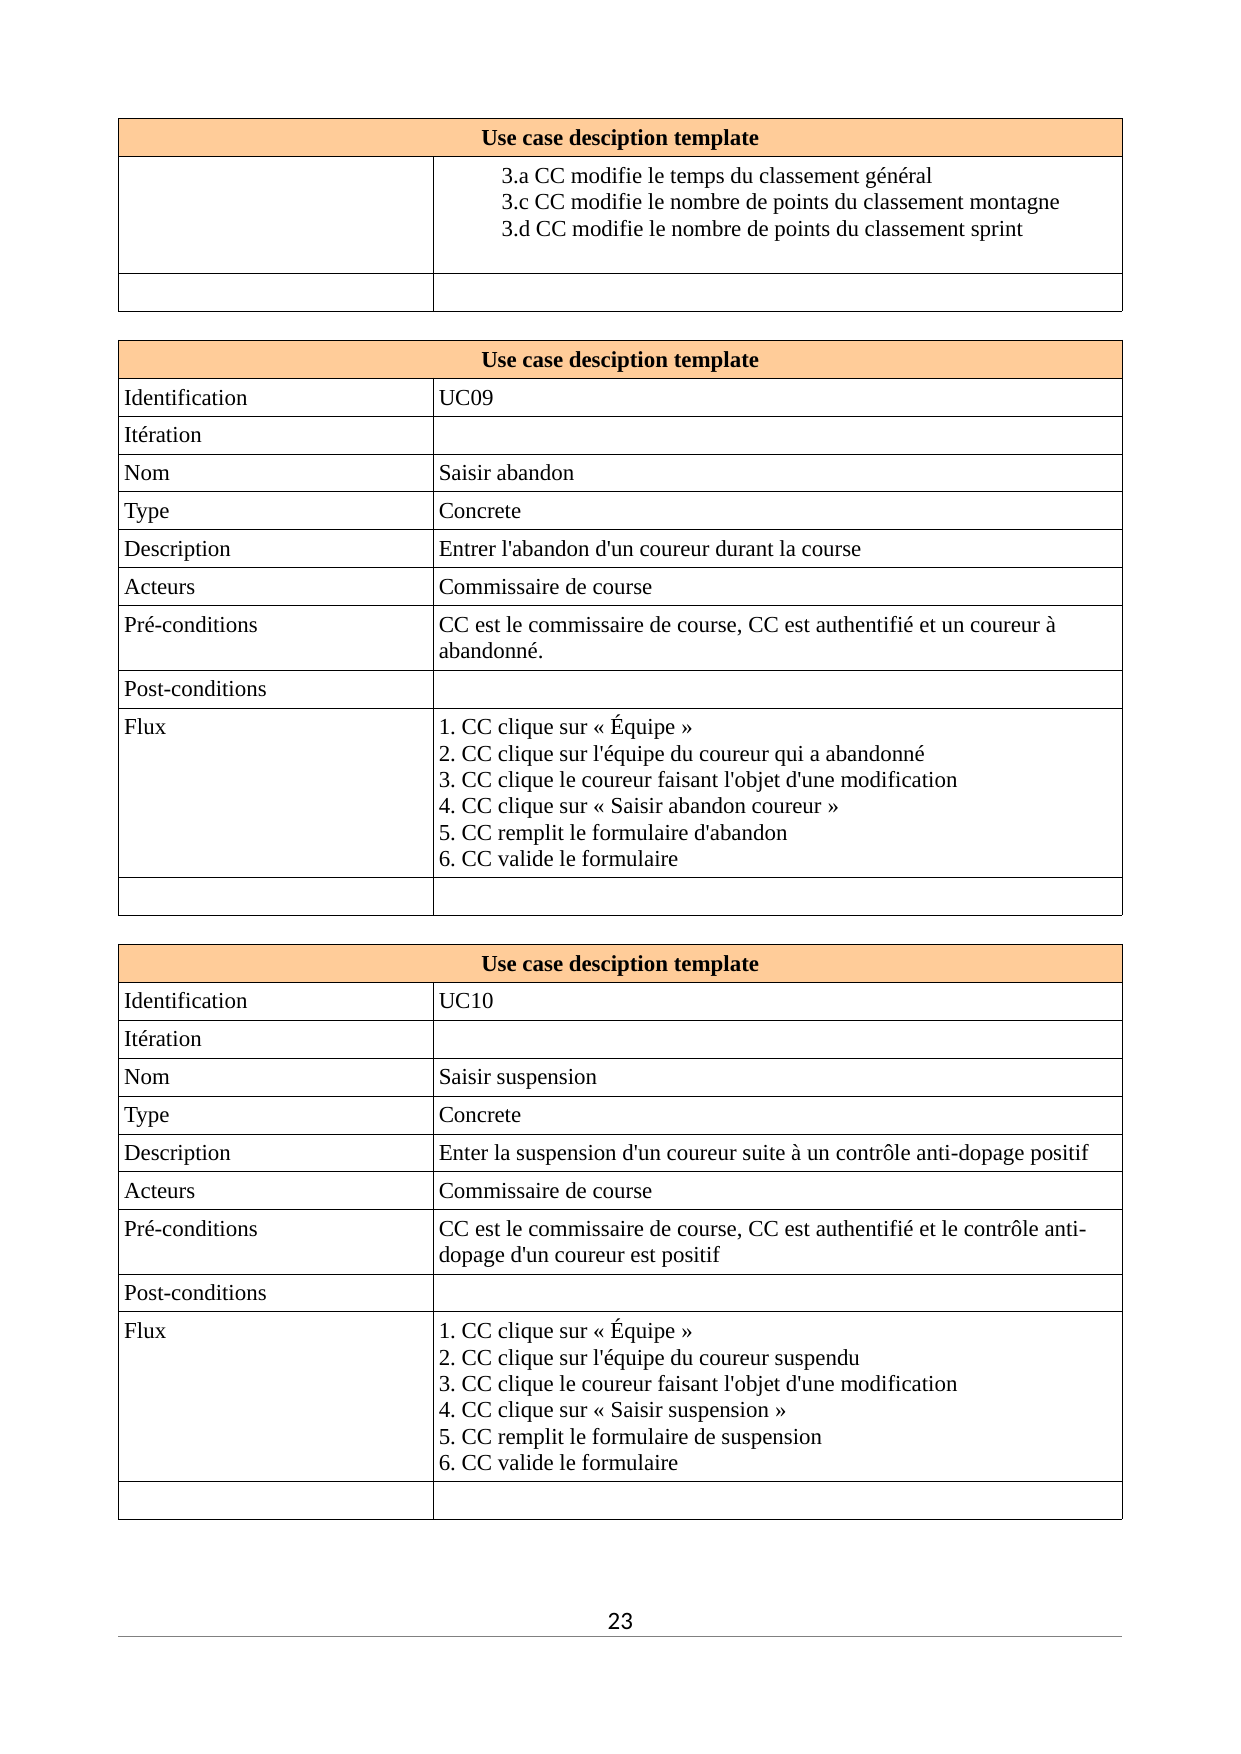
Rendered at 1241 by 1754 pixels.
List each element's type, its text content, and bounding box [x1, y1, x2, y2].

table_cell [119, 878, 433, 915]
table_cell [434, 417, 1122, 453]
table_cell [434, 671, 1122, 707]
table_cell Itération [119, 417, 433, 453]
table_cell Enter la suspension d'un coureur suite à un contrôle anti-dopage positif [434, 1135, 1122, 1171]
table_cell Itération [119, 1021, 433, 1058]
table_header Use case desciption template [119, 119, 1122, 156]
table_cell Pré-conditions [119, 606, 433, 669]
table_cell Type [119, 1097, 433, 1133]
table_cell CC est le commissaire de course, CC est authentifié et le contrôle anti-dopage d'un coureur est positif [434, 1210, 1122, 1273]
table_cell 1. CC clique sur « Équipe » 2. CC clique sur l'équipe du coureur suspendu 3. CC clique le coureur faisant l'objet d'une modification 4. CC clique sur « Saisir suspension » 5. CC remplit le formulaire de suspension 6. CC valide le formulaire [434, 1312, 1122, 1481]
table_cell Type [119, 492, 433, 529]
table_cell [434, 1275, 1122, 1311]
table_cell Identification [119, 983, 433, 1020]
table_cell Post-conditions [119, 1275, 433, 1311]
table_cell Concrete [434, 1097, 1122, 1133]
table_cell UC10 [434, 983, 1122, 1020]
table_cell [434, 878, 1122, 915]
table_cell Description [119, 1135, 433, 1171]
table_header Use case desciption template [119, 945, 1122, 982]
table_cell Acteurs [119, 1172, 433, 1209]
table_cell 1. CC clique sur « Équipe » 2. CC clique sur l'équipe du coureur qui a abandonné 3. CC clique le coureur faisant l'objet d'une modification 4. CC clique sur « Saisir abandon coureur » 5. CC remplit le formulaire d'abandon 6. CC valide le formulaire [434, 709, 1122, 877]
table_cell Flux [119, 1312, 433, 1481]
table_cell Post-conditions [119, 671, 433, 707]
table_cell Saisir abandon [434, 455, 1122, 491]
table_cell Nom [119, 455, 433, 491]
table_cell Flux [119, 709, 433, 877]
table_cell Pré-conditions [119, 1210, 433, 1273]
table_cell [119, 1482, 433, 1519]
table_cell UC09 [434, 379, 1122, 416]
table_cell Commissaire de course [434, 568, 1122, 605]
table_cell Acteurs [119, 568, 433, 605]
table_cell Commissaire de course [434, 1172, 1122, 1209]
table_cell Entrer l'abandon d'un coureur durant la course [434, 530, 1122, 567]
table_cell [434, 1482, 1122, 1519]
table_cell [434, 1021, 1122, 1058]
table_cell Description [119, 530, 433, 567]
table_cell [434, 274, 1122, 311]
table_cell Concrete [434, 492, 1122, 529]
table_cell Nom [119, 1059, 433, 1096]
table_cell [119, 274, 433, 311]
table_cell Saisir suspension [434, 1059, 1122, 1096]
table_cell Identification [119, 379, 433, 416]
table_cell [119, 157, 433, 273]
table_header Use case desciption template [119, 341, 1122, 378]
table_cell CC est le commissaire de course, CC est authentifié et un coureur à abandonné. [434, 606, 1122, 669]
table_cell 3.a CC modifie le temps du classement général 3.c CC modifie le nombre de points du classement montagne 3.d CC modifie le nombre de points du classement sprint [434, 157, 1122, 273]
